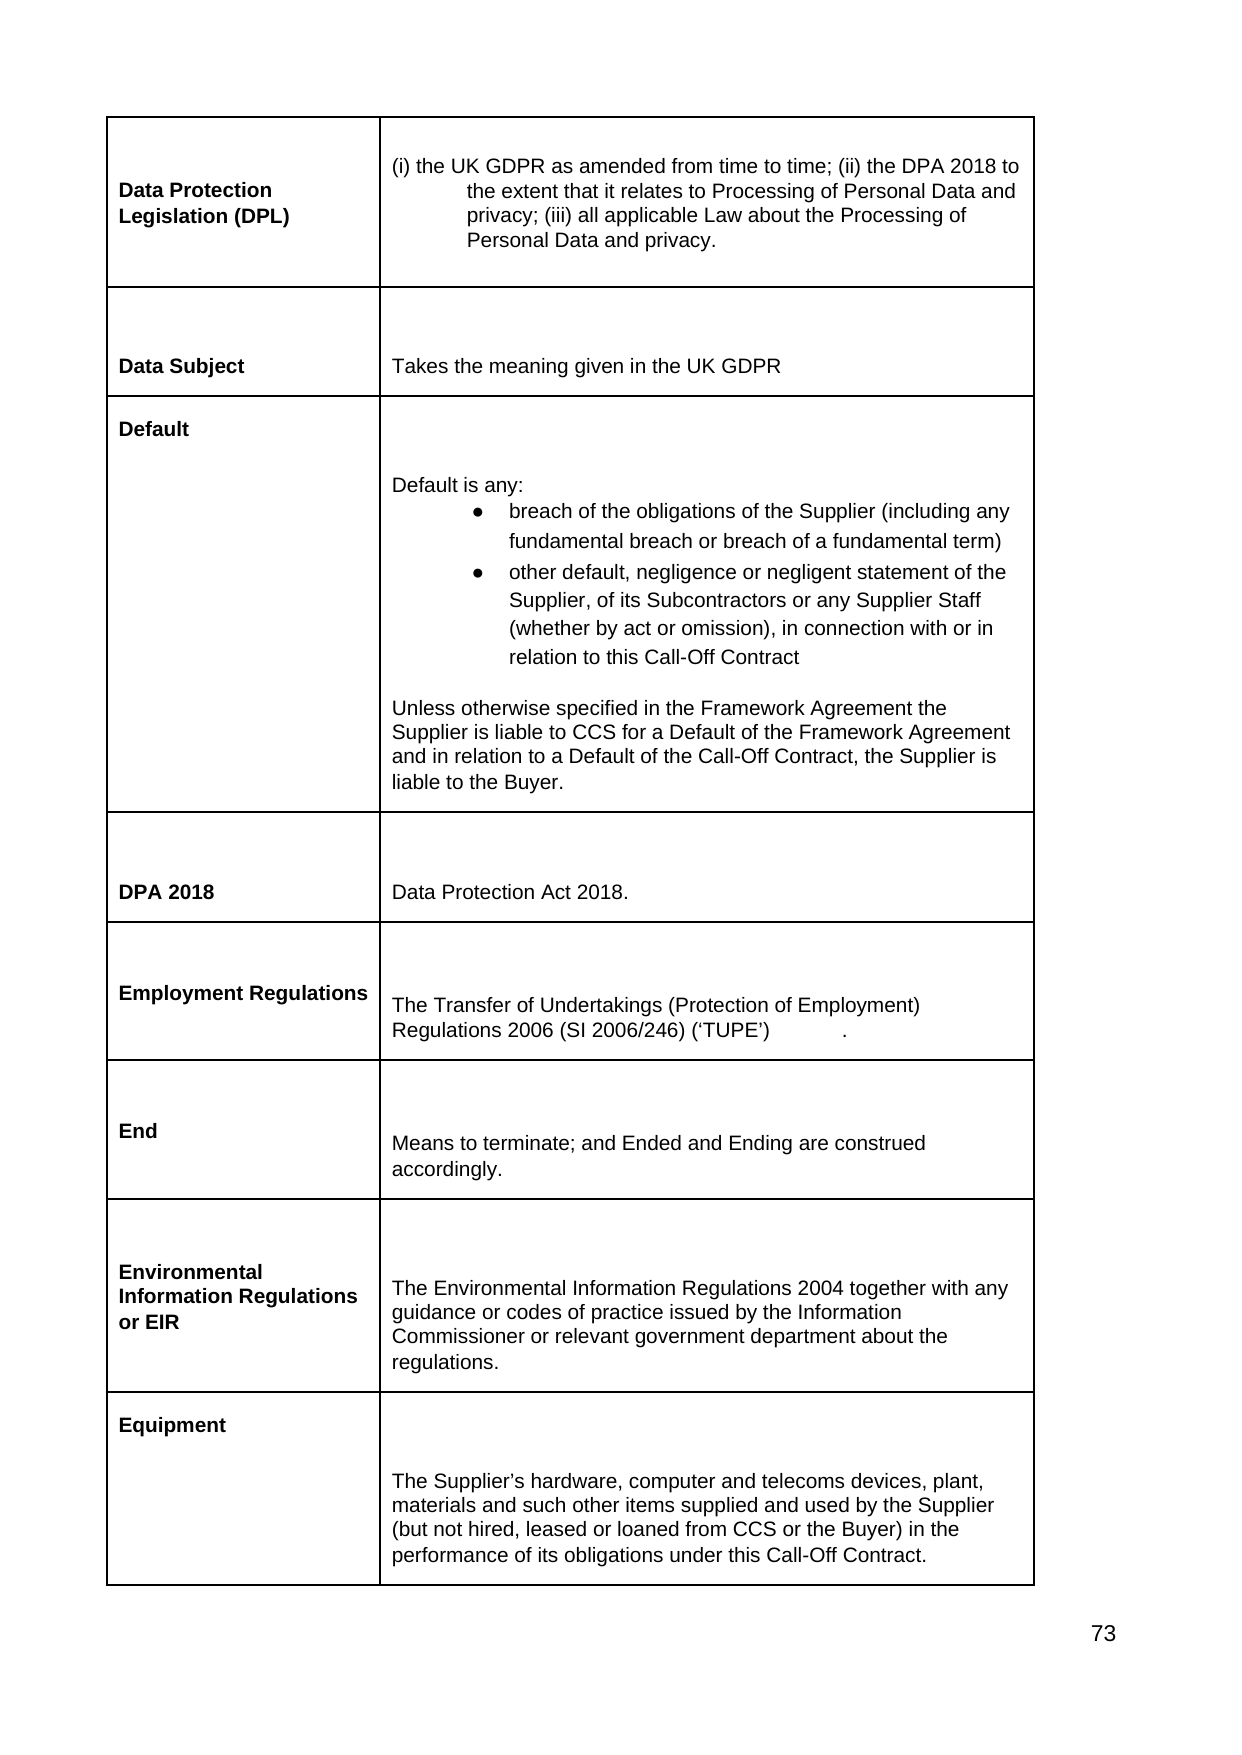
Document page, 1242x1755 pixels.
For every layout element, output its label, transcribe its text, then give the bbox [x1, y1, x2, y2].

table_cell End [108, 1061, 379, 1198]
table_cell (i) the UK GDPR as amended from time to time; (ii) the DPA 2018 to the extent that it relates to Processing of Personal Data and privacy; (iii) all applicable Law about the Processing of Personal Data and privacy. [381, 118, 1033, 286]
table_cell Means to terminate; and Ended and Ending are construed accordingly. [381, 1061, 1033, 1198]
table_cell DPA 2018 [108, 813, 379, 921]
table_cell Equipment [108, 1393, 379, 1584]
table_cell Default is any: breach of the obligations of the Supplier (including any fundamental breach or breach of a fundamental term) other default, negligence or negligent statement of the Supplier, of its Subcontractors or any Supplier Staff (whether by act or omission), in connection with or in relation to this Call-Off Contract Unless otherwise specified in the Framework Agreement the Supplier is liable to CCS for a Default of the Framework Agreement and in relation to a Default of the Call-Off Contract, the Supplier is liable to the Buyer. [381, 397, 1033, 811]
table_cell Takes the meaning given in the UK GDPR [381, 288, 1033, 395]
table_cell Employment Regulations [108, 923, 379, 1059]
table_cell Default [108, 397, 379, 811]
table_cell Environmental Information Regulations or EIR [108, 1200, 379, 1391]
table_cell Data Subject [108, 288, 379, 395]
table_cell Data Protection Act 2018. [381, 813, 1033, 921]
table_cell The Transfer of Undertakings (Protection of Employment) Regulations 2006 (SI 2006/246) (‘TUPE’) . [381, 923, 1033, 1059]
table_cell The Supplier’s hardware, computer and telecoms devices, plant, materials and such other items supplied and used by the Supplier (but not hired, leased or loaned from CCS or the Buyer) in the performance of its obligations under this Call-Off Contract. [381, 1393, 1033, 1584]
table_cell The Environmental Information Regulations 2004 together with any guidance or codes of practice issued by the Information Commissioner or relevant government department about the regulations. [381, 1200, 1033, 1391]
table_cell Data Protection Legislation (DPL) [108, 118, 379, 286]
